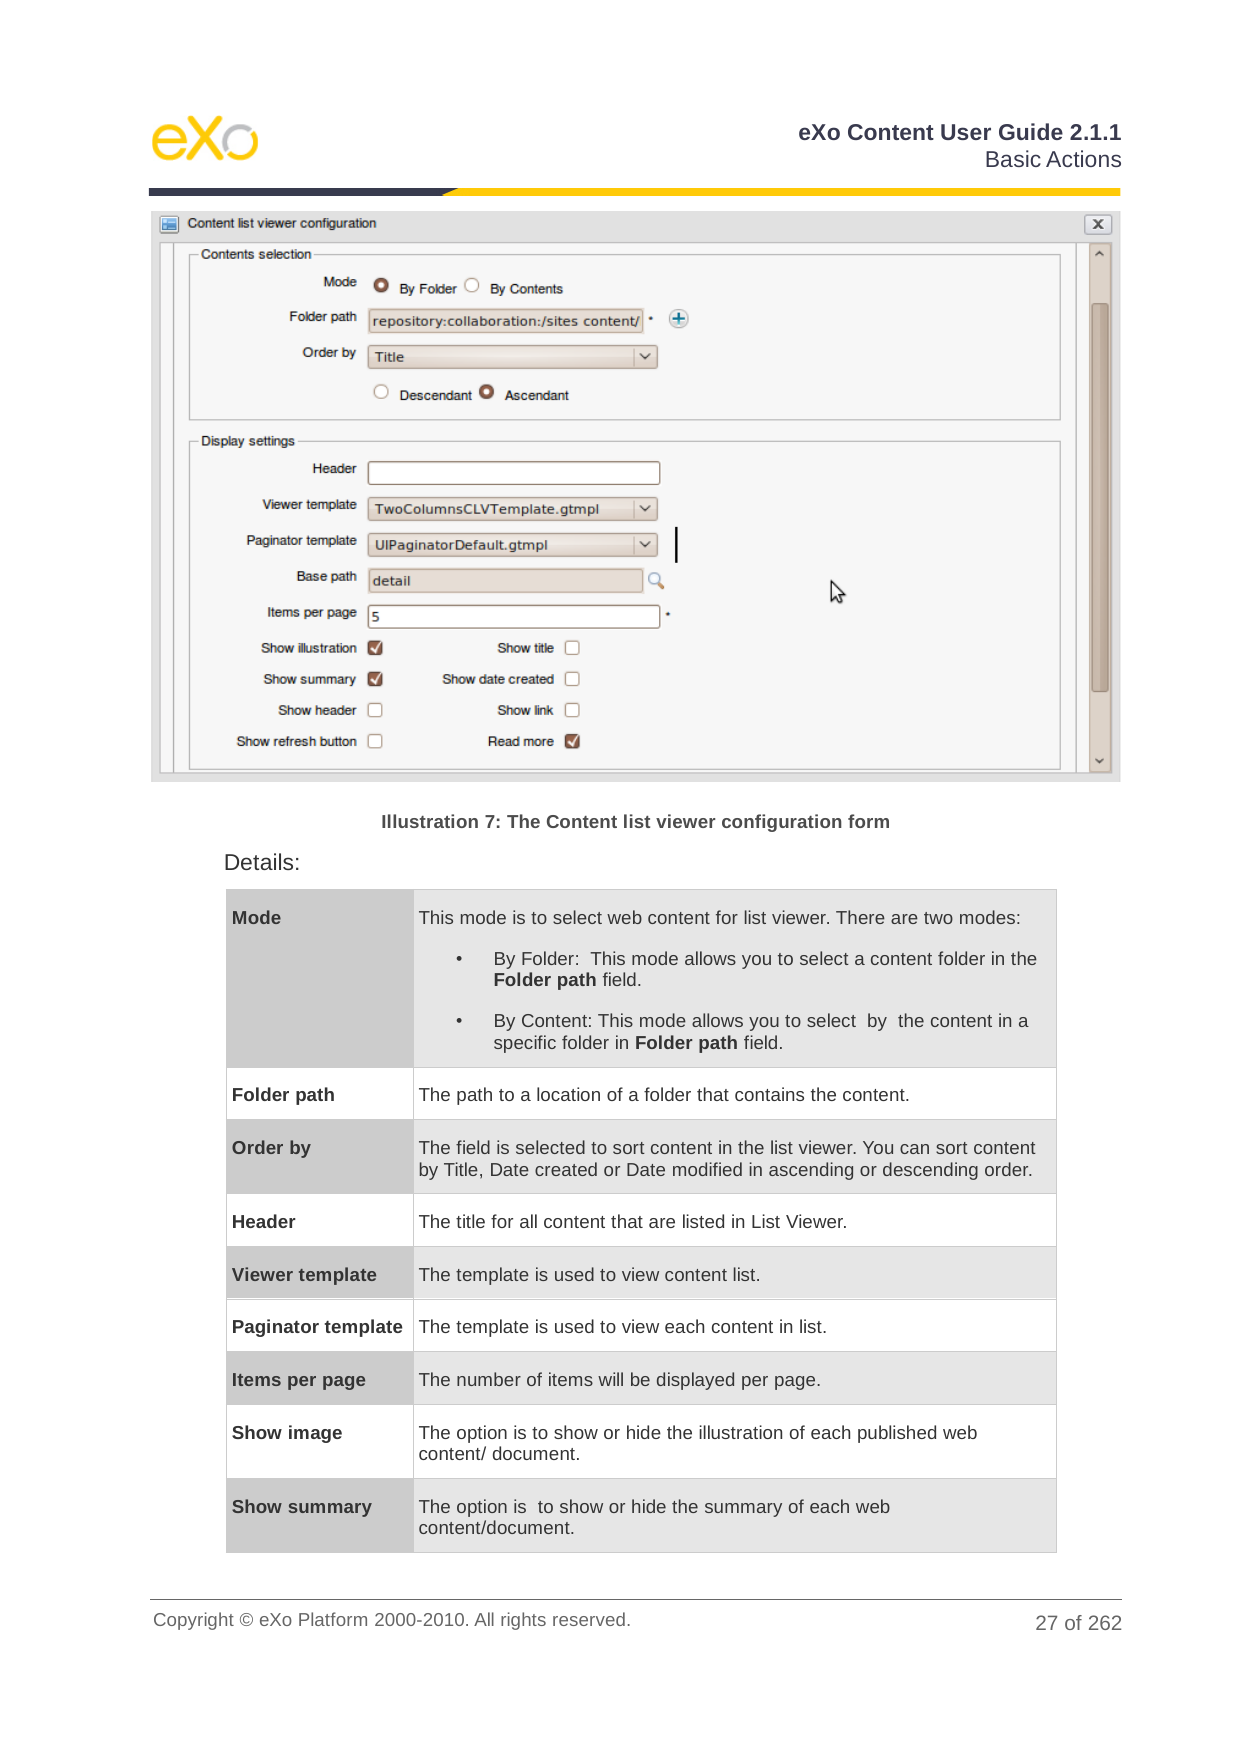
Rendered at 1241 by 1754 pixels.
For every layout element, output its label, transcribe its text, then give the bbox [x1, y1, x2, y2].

table_cell Items per page [227, 1352, 413, 1404]
table_cell The option is to show or hide the summary of each web content/document. [414, 1479, 1056, 1552]
table_header Mode [227, 890, 413, 1067]
table_cell Show summary [227, 1479, 413, 1552]
table_cell Folder path [227, 1068, 413, 1119]
text Illustration 7: The Content list viewer configuration form [154, 782, 1118, 832]
picture [151, 211, 1121, 782]
table_cell The template is used to view each content in list. [414, 1300, 1056, 1351]
table_cell The option is to show or hide the illustration of each published web content/ document. [414, 1405, 1056, 1478]
table_cell The title for all content that are listed in List Viewer. [414, 1194, 1056, 1246]
picture [148, 188, 1121, 196]
table_cell Order by [227, 1120, 413, 1193]
table_cell Header [227, 1194, 413, 1246]
table_header This mode is to select web content for list viewer. There are two modes: By Folder: This mode allows you to select a content folder in the Folder path field. By Content: This mode allows you to select by the content in a specific folder in Folder path field. [414, 890, 1056, 1067]
table_cell The field is selected to sort content in the list viewer. You can sort content by Title, Date created or Date modified in ascending or descending order. [414, 1120, 1056, 1193]
table_cell The path to a location of a folder that contains the content. [414, 1068, 1056, 1119]
table_cell Viewer template [227, 1247, 413, 1298]
table_cell The template is used to view content list. [414, 1247, 1056, 1298]
table_cell Paginator template [227, 1300, 413, 1351]
table_cell Show image [227, 1405, 413, 1478]
text Details: [154, 782, 1122, 875]
table_cell The number of items will be displayed per page. [414, 1352, 1056, 1404]
picture [152, 115, 259, 161]
